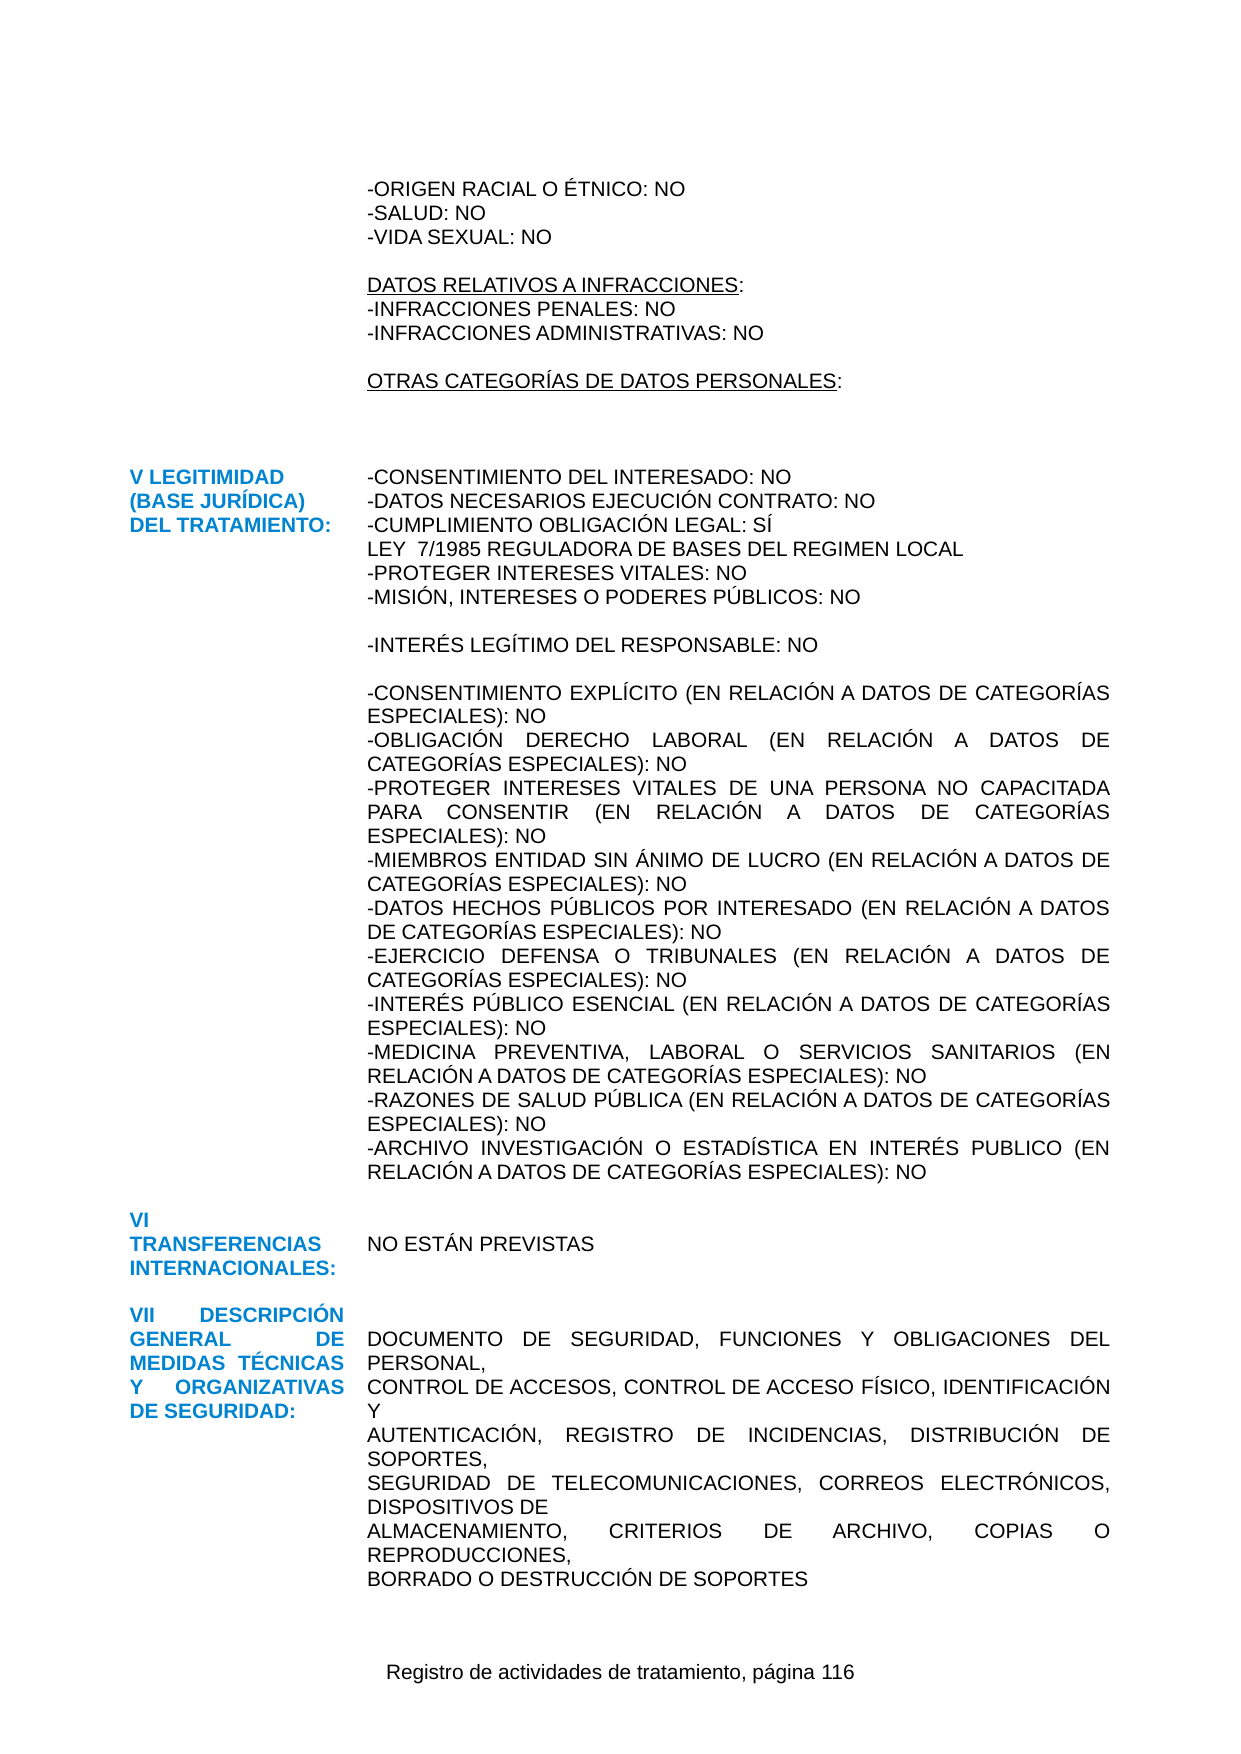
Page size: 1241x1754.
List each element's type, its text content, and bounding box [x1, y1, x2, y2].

table_cell [118, 177, 356, 465]
table_cell -CONSENTIMIENTO DEL INTERESADO: NO -DATOS NECESARIOS EJECUCIÓN CONTRATO: NO -CUMPLIMIENTO OBLIGACIÓN LEGAL: SÍ LEY 7/1985 REGULADORA DE BASES DEL REGIMEN LOCAL -PROTEGER INTERESES VITALES: NO -MISIÓN, INTERESES O PODERES PÚBLICOS: NO -INTERÉS LEGÍTIMO DEL RESPONSABLE: NO -CONSENTIMIENTO EXPLÍCITO (EN RELACIÓN A DATOS DE CATEGORÍAS ESPECIALES): NO -OBLIGACIÓN DERECHO LABORAL (EN RELACIÓN A DATOS DE CATEGORÍAS ESPECIALES): NO -PROTEGER INTERESES VITALES DE UNA PERSONA NO CAPACITADA PARA CONSENTIR (EN RELACIÓN A DATOS DE CATEGORÍAS ESPECIALES): NO -MIEMBROS ENTIDAD SIN ÁNIMO DE LUCRO (EN RELACIÓN A DATOS DE CATEGORÍAS ESPECIALES): NO -DATOS HECHOS PÚBLICOS POR INTERESADO (EN RELACIÓN A DATOS DE CATEGORÍAS ESPECIALES): NO -EJERCICIO DEFENSA O TRIBUNALES (EN RELACIÓN A DATOS DE CATEGORÍAS ESPECIALES): NO -INTERÉS PÚBLICO ESENCIAL (EN RELACIÓN A DATOS DE CATEGORÍAS ESPECIALES): NO -MEDICINA PREVENTIVA, LABORAL O SERVICIOS SANITARIOS (EN RELACIÓN A DATOS DE CATEGORÍAS ESPECIALES): NO -RAZONES DE SALUD PÚBLICA (EN RELACIÓN A DATOS DE CATEGORÍAS ESPECIALES): NO -ARCHIVO INVESTIGACIÓN O ESTADÍSTICA EN INTERÉS PUBLICO (EN RELACIÓN A DATOS DE CATEGORÍAS ESPECIALES): NO [356, 465, 1122, 1207]
table_cell VI TRANSFERENCIAS INTERNACIONALES: [118, 1208, 356, 1303]
table_cell V LEGITIMIDAD (BASE JURÍDICA) DEL TRATAMIENTO: [118, 465, 356, 1207]
table_cell DOCUMENTO DE SEGURIDAD, FUNCIONES Y OBLIGACIONES DEL PERSONAL, CONTROL DE ACCESOS, CONTROL DE ACCESO FÍSICO, IDENTIFICACIÓN Y AUTENTICACIÓN, REGISTRO DE INCIDENCIAS, DISTRIBUCIÓN DE SOPORTES, SEGURIDAD DE TELECOMUNICACIONES, CORREOS ELECTRÓNICOS, DISPOSITIVOS DE ALMACENAMIENTO, CRITERIOS DE ARCHIVO, COPIAS O REPRODUCCIONES, BORRADO O DESTRUCCIÓN DE SOPORTES [356, 1303, 1122, 1615]
table_cell -ORIGEN RACIAL O ÉTNICO: NO -SALUD: NO -VIDA SEXUAL: NO DATOS RELATIVOS A INFRACCIONES: -INFRACCIONES PENALES: NO -INFRACCIONES ADMINISTRATIVAS: NO OTRAS CATEGORÍAS DE DATOS PERSONALES: [356, 177, 1122, 465]
table_cell VII DESCRIPCIÓN GENERAL DE MEDIDAS TÉCNICAS Y ORGANIZATIVAS DE SEGURIDAD: [118, 1303, 356, 1615]
table_cell NO ESTÁN PREVISTAS [356, 1208, 1122, 1303]
